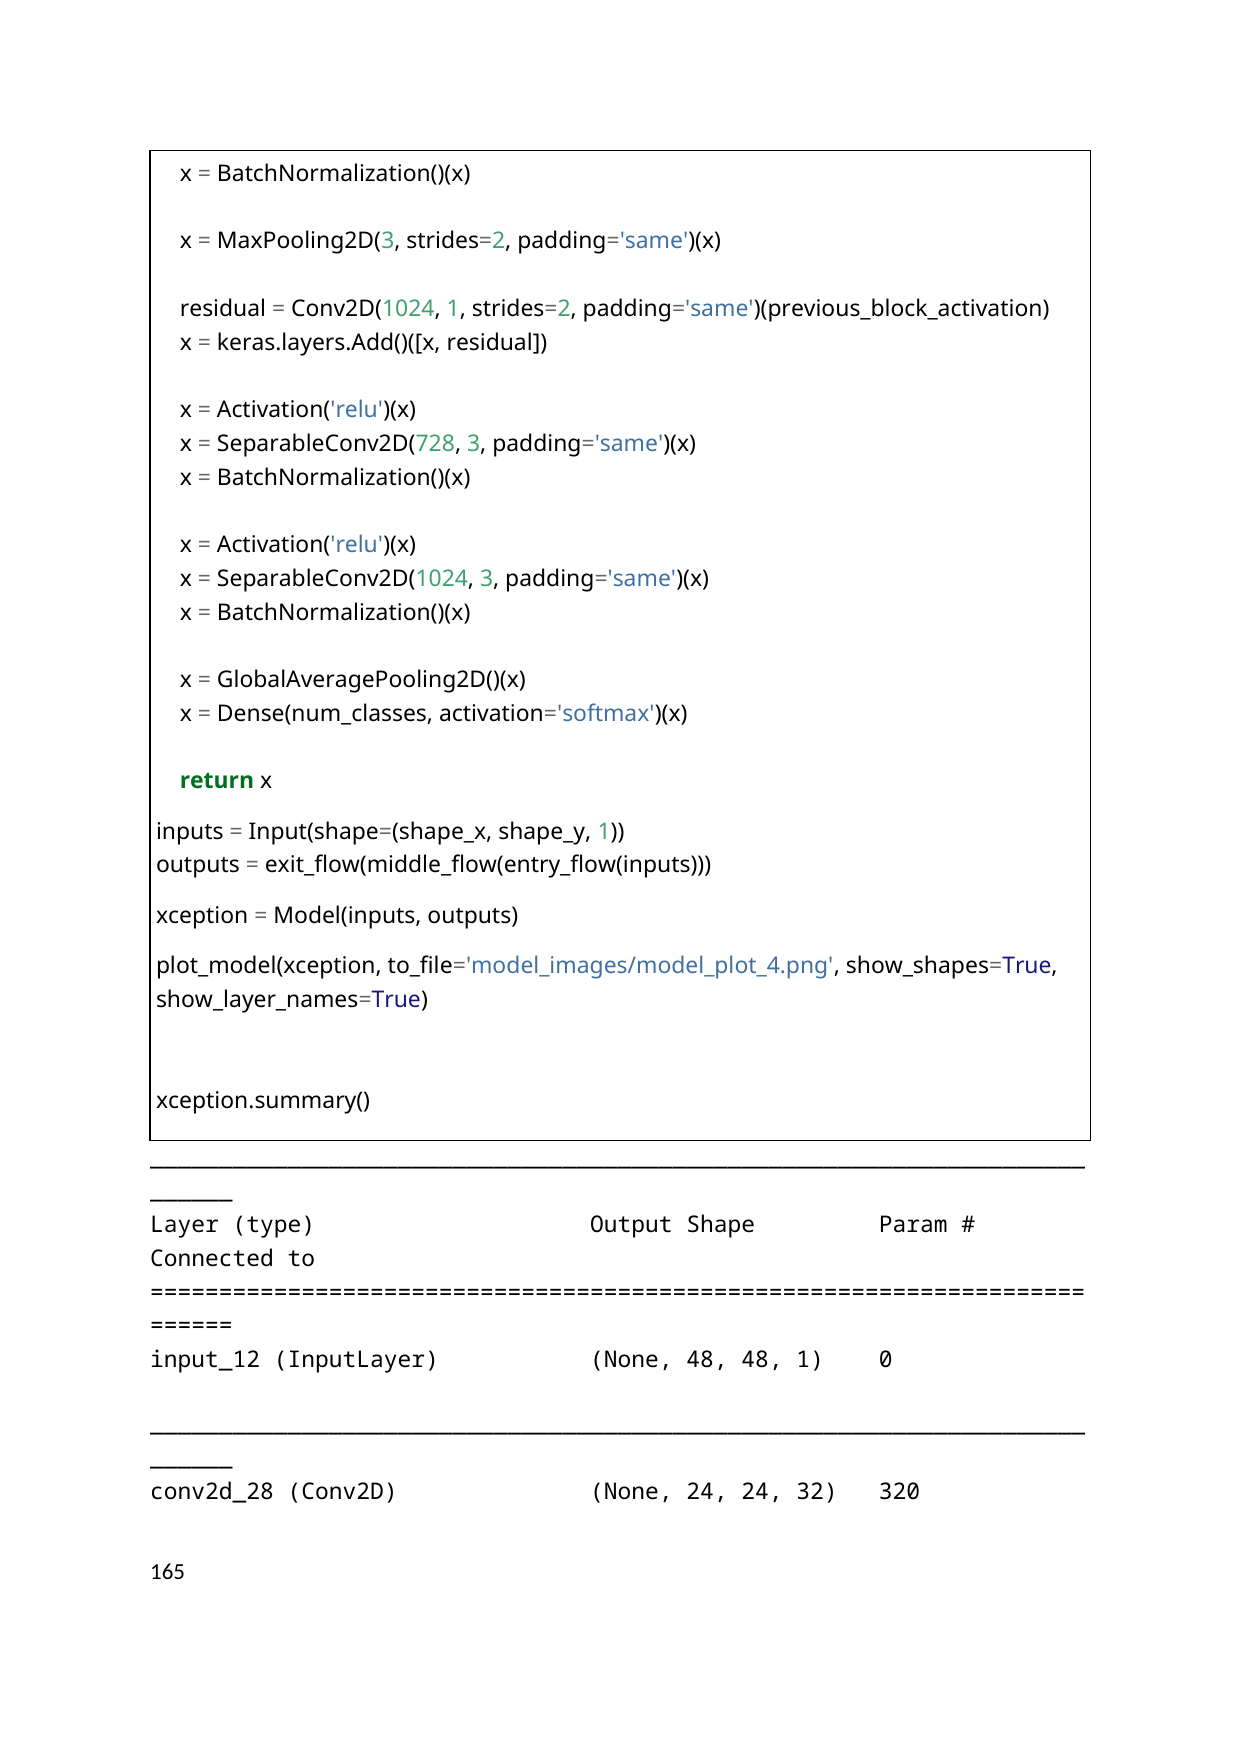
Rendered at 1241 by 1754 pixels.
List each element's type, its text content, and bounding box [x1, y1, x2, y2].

text __________________________________________________________________________ Layer (type) Output Shape Param # Connected to ========================================================================== input_12 (InputLayer) (None, 48, 48, 1) 0 __________________________________________________________________________ conv2d_28 (Conv2D) (None, 24, 24, 32) 320 [150, 1141, 1090, 1506]
table_header x = BatchNormalization()(x) x = MaxPooling2D(3, strides=2, padding='same')(x) residual = Conv2D(1024, 1, strides=2, padding='same')(previous_block_activation) x = keras.layers.Add()([x, residual]) x = Activation('relu')(x) x = SeparableConv2D(728, 3, padding='same')(x) x = BatchNormalization()(x) x = Activation('relu')(x) x = SeparableConv2D(1024, 3, padding='same')(x) x = BatchNormalization()(x) x = GlobalAveragePooling2D()(x) x = Dense(num_classes, activation='softmax')(x) return x inputs = Input(shape=(shape_x, shape_y, 1)) outputs = exit_flow(middle_flow(entry_flow(inputs))) xception = Model(inputs, outputs) plot_model(xception, to_file='model_images/model_plot_4.png', show_shapes=True, show_layer_names=True) xception.summary() [151, 151, 1090, 1140]
